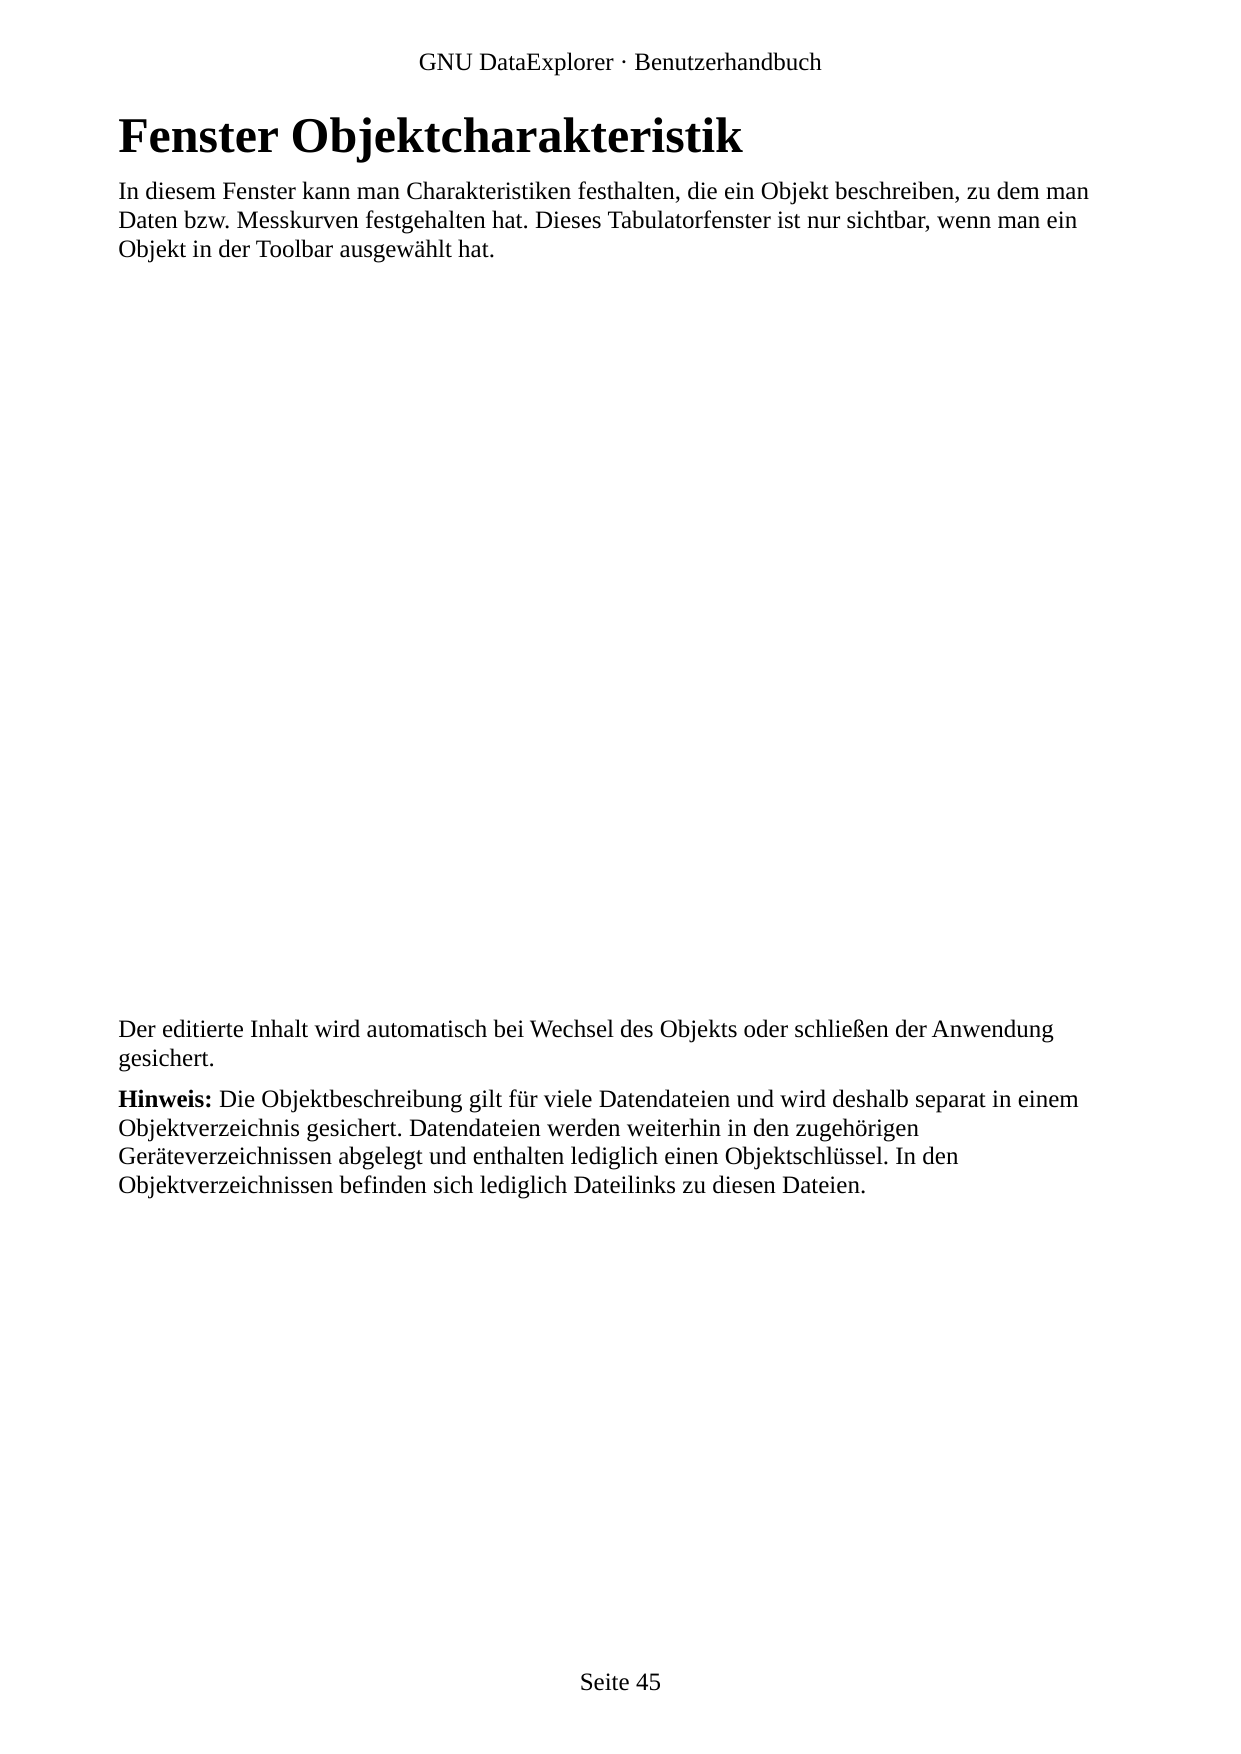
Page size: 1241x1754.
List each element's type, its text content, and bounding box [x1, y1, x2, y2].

text Hinweis: Die Objektbeschreibung gilt für viele Datendateien und wird deshalb separat in einem Objektverzeichnis gesichert. Datendateien werden weiterhin in den zugehörigen Geräteverzeichnissen abgelegt und enthalten lediglich einen Objektschlüssel. In den Objektverzeichnissen befinden sich lediglich Dateilinks zu diesen Dateien. [118, 1084, 1122, 1199]
text In diesem Fenster kann man Charakteristiken festhalten, die ein Objekt beschreiben, zu dem man Daten bzw. Messkurven festgehalten hat. Dieses Tabulatorfenster ist nur sichtbar, wenn man ein Objekt in der Toolbar ausgewählt hat. [118, 176, 1122, 262]
text Der editierte Inhalt wird automatisch bei Wechsel des Objekts oder schließen der Anwendung gesichert. [118, 1014, 1122, 1071]
subtitle Fenster Objektcharakteristik [118, 106, 1122, 164]
